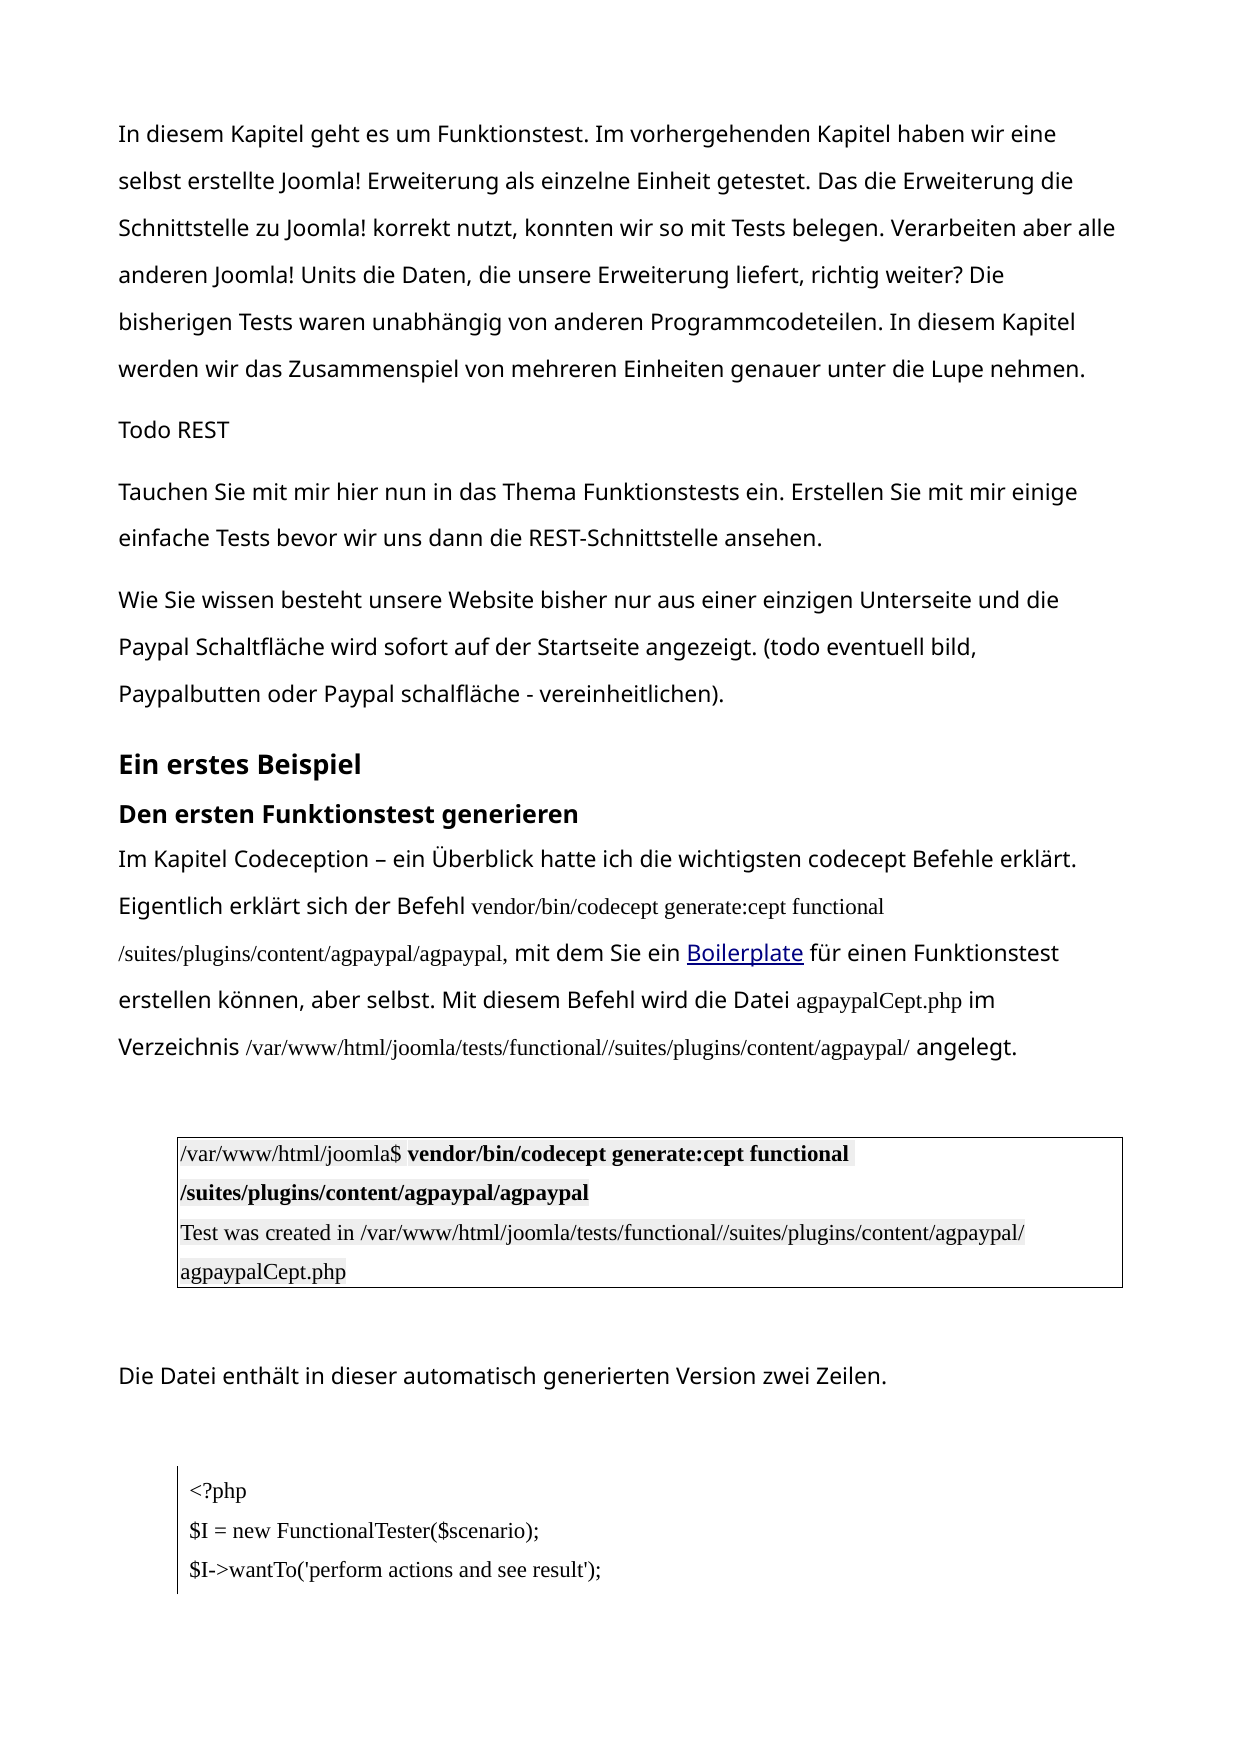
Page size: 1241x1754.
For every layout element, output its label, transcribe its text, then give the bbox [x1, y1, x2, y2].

text Todo REST [118, 414, 1122, 445]
text Die Datei enthält in dieser automatisch generierten Version zwei Zeilen. [118, 1360, 1122, 1391]
text Tauchen Sie mit mir hier nun in das Thema Funktionstests ein. Erstellen Sie mit mir einige einfache Tests bevor wir uns dann die REST-Schnittstelle ansehen. [118, 475, 1122, 553]
subtitle Ein erstes Beispiel [118, 745, 1122, 782]
text /var/www/html/joomla$ vendor/bin/codecept generate:cept functional /suites/plugins/content/agpaypal/agpaypal Test was created in /var/www/html/joomla/tests/functional//suites/plugins/content/agpaypal/agpaypalCept.php [178, 1138, 1122, 1287]
text In diesem Kapitel geht es um Funktionstest. Im vorhergehenden Kapitel haben wir eine selbst erstellte Joomla! Erweiterung als einzelne Einheit getestet. Das die Erweiterung die Schnittstelle zu Joomla! korrekt nutzt, konnten wir so mit Tests belegen. Verarbeiten aber alle anderen Joomla! Units die Daten, die unsere Erweiterung liefert, richtig weiter? Die bisherigen Tests waren unabhängig von anderen Programmcodeteilen. In diesem Kapitel werden wir das Zusammenspiel von mehreren Einheiten genauer unter die Lupe nehmen. [118, 118, 1122, 384]
text Wie Sie wissen besteht unsere Website bisher nur aus einer einzigen Unterseite und die Paypal Schaltfläche wird sofort auf der Startseite angezeigt. (todo eventuell bild, Paypalbutten oder Paypal schalfläche - vereinheitlichen). [118, 584, 1122, 709]
subtitle Den ersten Funktionstest generieren [118, 797, 1122, 831]
text Im Kapitel Codeception – ein Überblick hatte ich die wichtigsten codecept Befehle erklärt. Eigentlich erklärt sich der Befehl vendor/bin/codecept generate:cept functional /suites/plugins/content/agpaypal/agpaypal, mit dem Sie ein Boilerplate für einen Funktionstest erstellen können, aber selbst. Mit diesem Befehl wird die Datei agpaypalCept.php im Verzeichnis /var/www/html/joomla/tests/functional//suites/plugins/content/agpaypal/ angelegt. [118, 843, 1122, 1062]
text <?php $I = new FunctionalTester($scenario); $I->wantTo('perform actions and see result'); [178, 1466, 1122, 1594]
